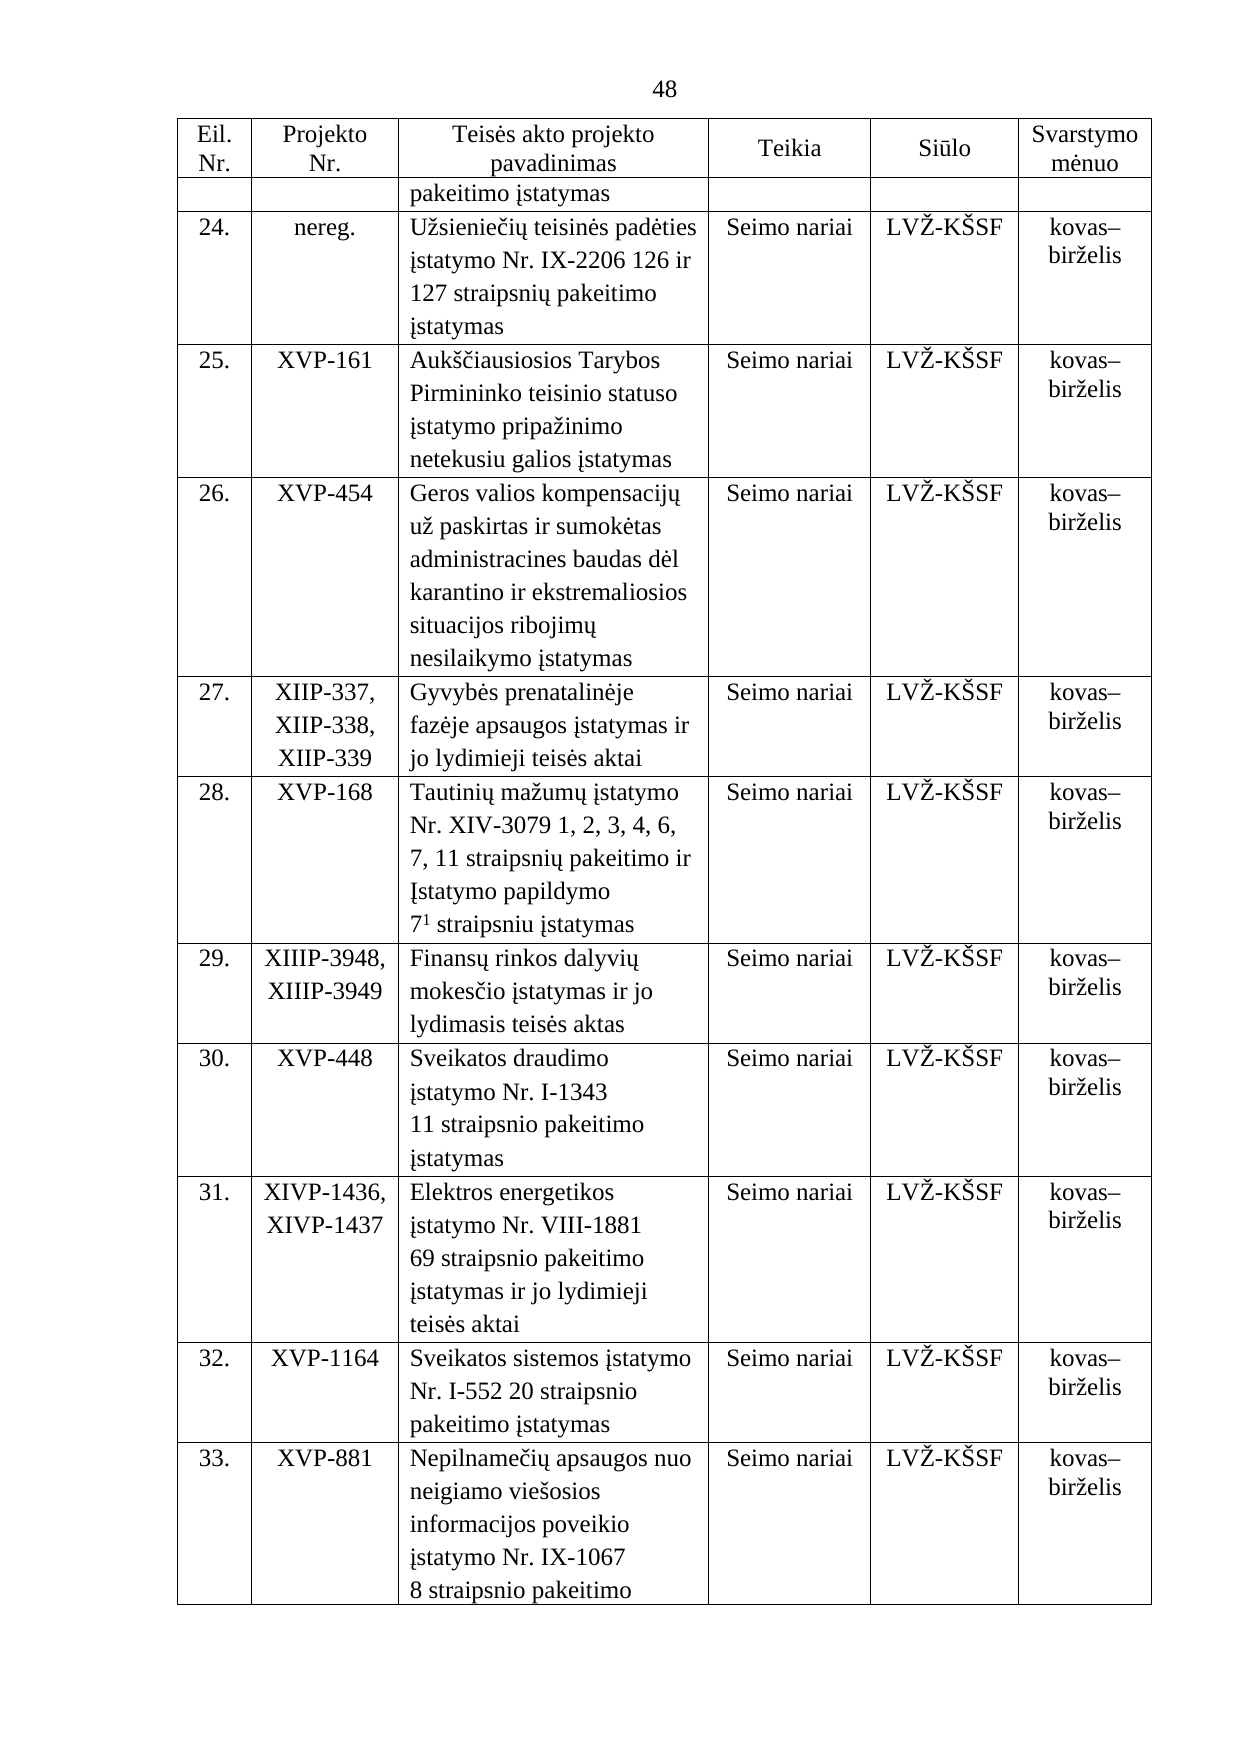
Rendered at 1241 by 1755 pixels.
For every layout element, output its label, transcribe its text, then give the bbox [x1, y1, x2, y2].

table_cell LVŽ-KŠSF [871, 478, 1018, 676]
table_cell [871, 178, 1018, 211]
table_cell kovas–birželis [1019, 677, 1151, 776]
table_cell 29. [178, 944, 251, 1042]
table_cell XVP-881 [252, 1443, 398, 1604]
table_cell XVP-161 [252, 345, 398, 477]
table_cell LVŽ-KŠSF [871, 1044, 1018, 1176]
table_cell 33. [178, 1443, 251, 1604]
table_cell kovas–birželis [1019, 212, 1151, 344]
table_cell kovas–birželis [1019, 478, 1151, 676]
table_cell Gyvybės prenatalinėje fazėje apsaugos įstatymas ir jo lydimieji teisės aktai [399, 677, 708, 776]
table_cell kovas–birželis [1019, 1343, 1151, 1442]
table_cell 27. [178, 677, 251, 776]
table_cell LVŽ-KŠSF [871, 677, 1018, 776]
table_cell LVŽ-KŠSF [871, 1177, 1018, 1342]
table_cell Seimo nariai [709, 478, 870, 676]
table_cell Seimo nariai [709, 677, 870, 776]
table_cell Seimo nariai [709, 944, 870, 1042]
table_cell kovas–birželis [1019, 1177, 1151, 1342]
table_header Projekto Nr. [252, 119, 398, 177]
table_cell XVP-448 [252, 1044, 398, 1176]
table_header Eil. Nr. [178, 119, 251, 177]
table_cell XIIP-337, XIIP-338, XIIP-339 [252, 677, 398, 776]
table_cell 25. [178, 345, 251, 477]
table_cell XIIIP-3948, XIIIP-3949 [252, 944, 398, 1042]
table_cell LVŽ-KŠSF [871, 944, 1018, 1042]
table_cell Seimo nariai [709, 1044, 870, 1176]
table_cell [709, 178, 870, 211]
table_cell kovas–birželis [1019, 944, 1151, 1042]
table_cell XVP-168 [252, 777, 398, 942]
table_cell [252, 178, 398, 211]
table_header Teisės akto projekto pavadinimas [399, 119, 708, 177]
table_cell Seimo nariai [709, 1443, 870, 1604]
table_cell 28. [178, 777, 251, 942]
table_cell nereg. [252, 212, 398, 344]
table_cell Elektros energetikos įstatymo Nr. VIII-1881 69 straipsnio pakeitimo įstatymas ir jo lydimieji teisės aktai [399, 1177, 708, 1342]
table_cell kovas–birželis [1019, 345, 1151, 477]
table_cell LVŽ-KŠSF [871, 1443, 1018, 1604]
table_cell 32. [178, 1343, 251, 1442]
table_cell Aukščiausiosios Tarybos Pirmininko teisinio statuso įstatymo pripažinimo netekusiu galios įstatymas [399, 345, 708, 477]
table_cell Nepilnamečių apsaugos nuo neigiamo viešosios informacijos poveikio įstatymo Nr. IX-1067 8 straipsnio pakeitimo [399, 1443, 708, 1604]
table_header Siūlo [871, 119, 1018, 177]
table_cell XVP-1164 [252, 1343, 398, 1442]
table_cell kovas–birželis [1019, 777, 1151, 942]
table_cell Seimo nariai [709, 1177, 870, 1342]
table_cell LVŽ-KŠSF [871, 345, 1018, 477]
table_cell Seimo nariai [709, 1343, 870, 1442]
table_cell pakeitimo įstatymas [399, 178, 708, 211]
table_cell Seimo nariai [709, 212, 870, 344]
table_cell kovas–birželis [1019, 1044, 1151, 1176]
table_cell XIVP-1436, XIVP-1437 [252, 1177, 398, 1342]
table_cell XVP-454 [252, 478, 398, 676]
table_header Svarstymo mėnuo [1019, 119, 1151, 177]
table_cell 24. [178, 212, 251, 344]
table_cell LVŽ-KŠSF [871, 1343, 1018, 1442]
table_cell Sveikatos sistemos įstatymo Nr. I-552 20 straipsnio pakeitimo įstatymas [399, 1343, 708, 1442]
table_cell Sveikatos draudimo įstatymo Nr. I-1343 11 straipsnio pakeitimo įstatymas [399, 1044, 708, 1176]
table_cell Užsieniečių teisinės padėties įstatymo Nr. IX-2206 126 ir 127 straipsnių pakeitimo įstatymas [399, 212, 708, 344]
table_cell Geros valios kompensacijų už paskirtas ir sumokėtas administracines baudas dėl karantino ir ekstremaliosios situacijos ribojimų nesilaikymo įstatymas [399, 478, 708, 676]
table_cell Finansų rinkos dalyvių mokesčio įstatymas ir jo lydimasis teisės aktas [399, 944, 708, 1042]
table_cell 26. [178, 478, 251, 676]
table_cell kovas–birželis [1019, 1443, 1151, 1604]
table_cell Tautinių mažumų įstatymo Nr. XIV-3079 1, 2, 3, 4, 6, 7, 11 straipsnių pakeitimo ir Įstatymo papildymo 71 straipsniu įstatymas [399, 777, 708, 942]
table_cell LVŽ-KŠSF [871, 212, 1018, 344]
table_cell LVŽ-KŠSF [871, 777, 1018, 942]
table_cell [1019, 178, 1151, 211]
table_cell 31. [178, 1177, 251, 1342]
table_cell Seimo nariai [709, 345, 870, 477]
table_cell [178, 178, 251, 211]
table_cell 30. [178, 1044, 251, 1176]
table_cell Seimo nariai [709, 777, 870, 942]
table_header Teikia [709, 119, 870, 177]
